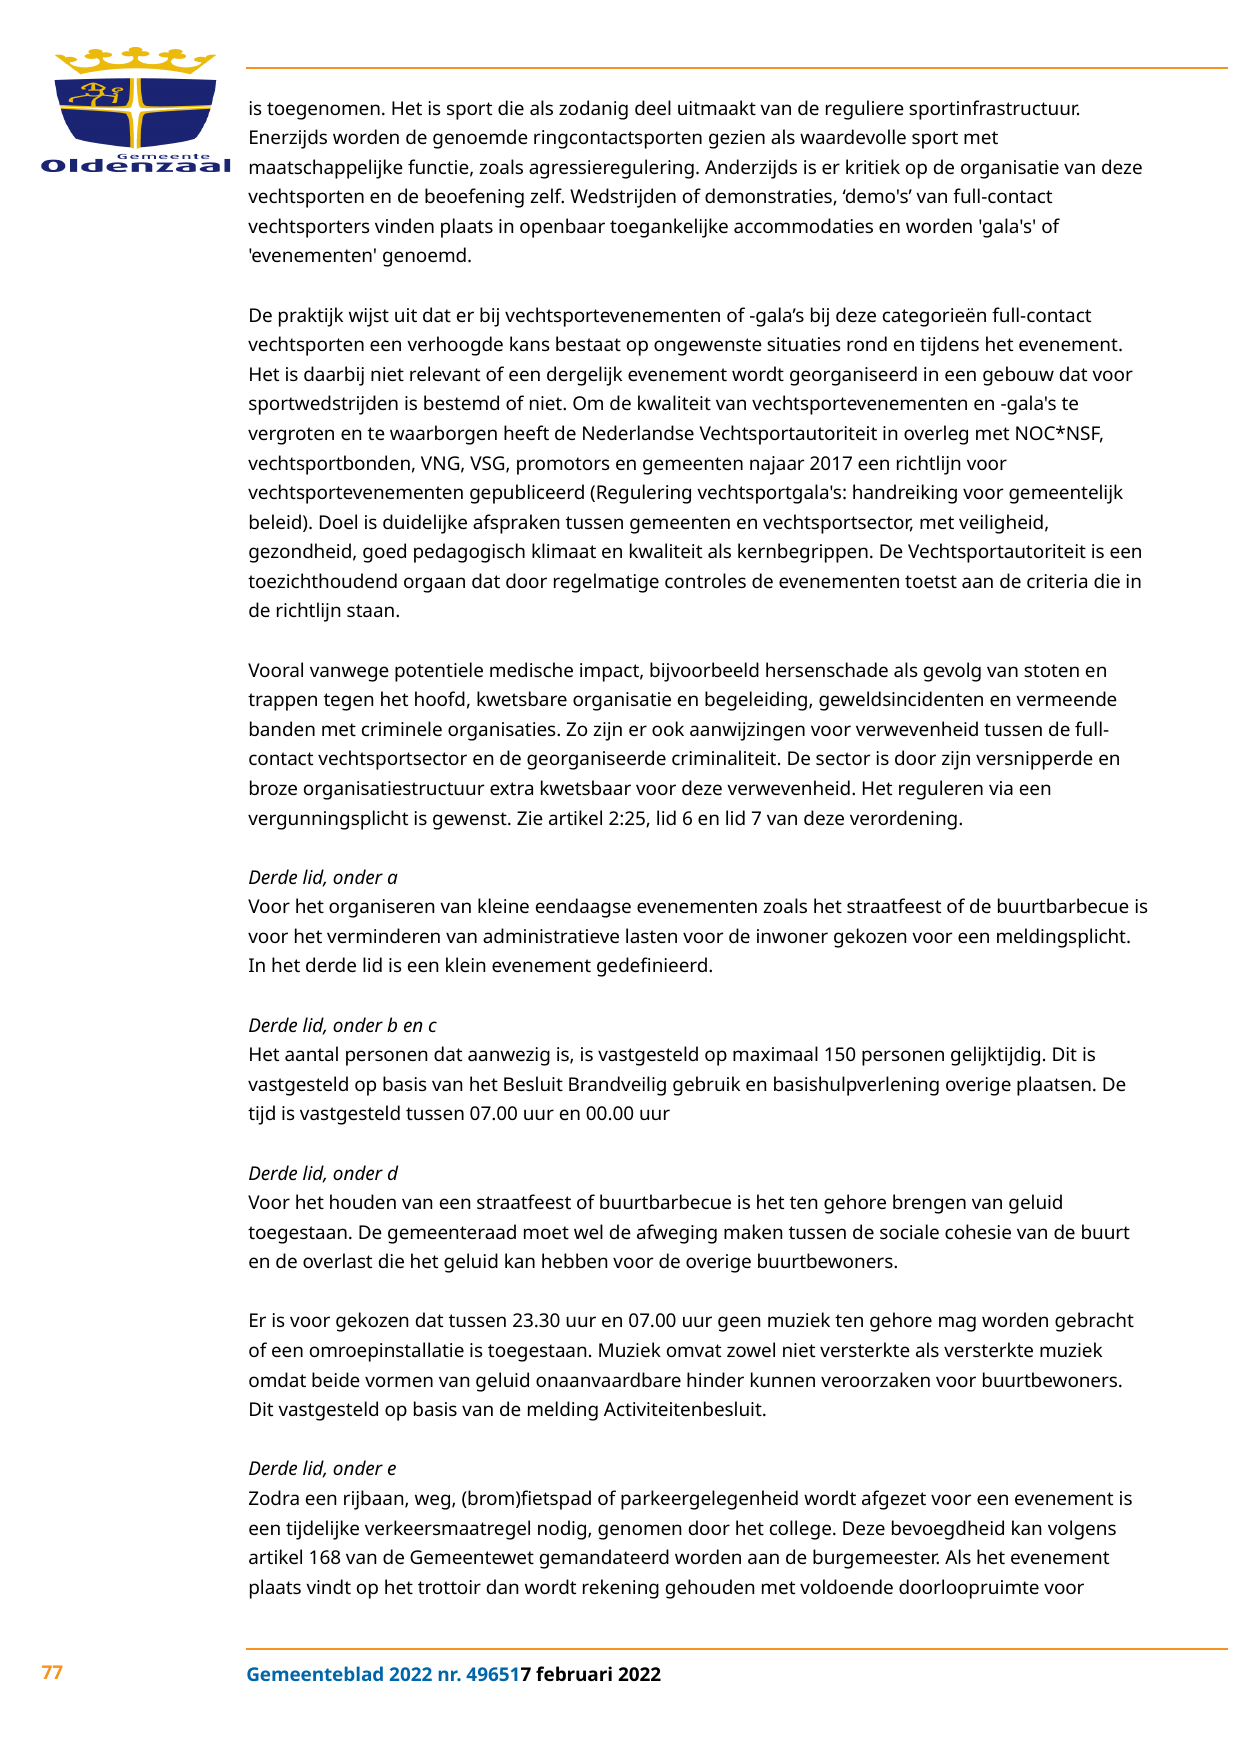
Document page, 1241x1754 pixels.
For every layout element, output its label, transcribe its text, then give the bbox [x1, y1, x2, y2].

text Het aantal personen dat aanwezig is, is vastgesteld op maximaal 150 personen gelijktijdig. Dit is vastgesteld op basis van het Besluit Brandveilig gebruik en basishulpverlening overige plaatsen. De tijd is vastgesteld tussen 07.00 uur en 00.00 uur [248, 1041, 1152, 1126]
picture [41, 47, 231, 172]
text is toegenomen. Het is sport die als zodanig deel uitmaakt van de reguliere sportinfrastructuur. Enerzijds worden de genoemde ringcontactsporten gezien als waardevolle sport met maatschappelijke functie, zoals agressieregulering. Anderzijds is er kritiek op de organisatie van deze vechtsporten en de beoefening zelf. Wedstrijden of demonstraties, ‘demo's’ van full-contact vechtsporters vinden plaats in openbaar toegankelijke accommodaties en worden 'gala's' of 'evenementen' genoemd. [248, 95, 1152, 268]
text De praktijk wijst uit dat er bij vechtsportevenementen of -gala’s bij deze categorieën full-contact vechtsporten een verhoogde kans bestaat op ongewenste situaties rond en tijdens het evenement. Het is daarbij niet relevant of een dergelijk evenement wordt georganiseerd in een gebouw dat voor sportwedstrijden is bestemd of niet. Om de kwaliteit van vechtsportevenementen en -gala's te vergroten en te waarborgen heeft de Nederlandse Vechtsportautoriteit in overleg met NOC*NSF, vechtsportbonden, VNG, VSG, promotors en gemeenten najaar 2017 een richtlijn voor vechtsportevenementen gepubliceerd (Regulering vechtsportgala's: handreiking voor gemeentelijk beleid). Doel is duidelijke afspraken tussen gemeenten en vechtsportsector, met veiligheid, gezondheid, goed pedagogisch klimaat en kwaliteit als kernbegrippen. De Vechtsportautoriteit is een toezichthoudend orgaan dat door regelmatige controles de evenementen toetst aan de criteria die in de richtlijn staan. [248, 302, 1152, 623]
text Derde lid, onder e [248, 1456, 1152, 1481]
text Derde lid, onder b en c [248, 1012, 1152, 1038]
text Voor het organiseren van kleine eendaagse evenementen zoals het straatfeest of de buurtbarbecue is voor het verminderen van administratieve lasten voor de inwoner gekozen voor een meldingsplicht. In het derde lid is een klein evenement gedefinieerd. [248, 893, 1152, 978]
text Vooral vanwege potentiele medische impact, bijvoorbeeld hersenschade als gevolg van stoten en trappen tegen het hoofd, kwetsbare organisatie en begeleiding, geweldsincidenten en vermeende banden met criminele organisaties. Zo zijn er ook aanwijzingen voor verwevenheid tussen de full-contact vechtsportsector en de georganiseerde criminaliteit. De sector is door zijn versnipperde en broze organisatiestructuur extra kwetsbaar voor deze verwevenheid. Het reguleren via een vergunningsplicht is gewenst. Zie artikel 2:25, lid 6 en lid 7 van deze verordening. [248, 657, 1152, 831]
text Voor het houden van een straatfeest of buurtbarbecue is het ten gehore brengen van geluid toegestaan. De gemeenteraad moet wel de afweging maken tussen de sociale cohesie van de buurt en de overlast die het geluid kan hebben voor de overige buurtbewoners. [248, 1189, 1152, 1274]
text Derde lid, onder a [248, 864, 1152, 890]
text Derde lid, onder d [248, 1160, 1152, 1186]
text Er is voor gekozen dat tussen 23.30 uur en 07.00 uur geen muziek ten gehore mag worden gebracht of een omroepinstallatie is toegestaan. Muziek omvat zowel niet versterkte als versterkte muziek omdat beide vormen van geluid onaanvaardbare hinder kunnen veroorzaken voor buurtbewoners. Dit vastgesteld op basis van de melding Activiteitenbesluit. [248, 1308, 1152, 1422]
text Zodra een rijbaan, weg, (brom)fietspad of parkeergelegenheid wordt afgezet voor een evenement is een tijdelijke verkeersmaatregel nodig, genomen door het college. Deze bevoegdheid kan volgens artikel 168 van de Gemeentewet gemandateerd worden aan de burgemeester. Als het evenement plaats vindt op het trottoir dan wordt rekening gehouden met voldoende doorloopruimte voor [248, 1485, 1152, 1600]
